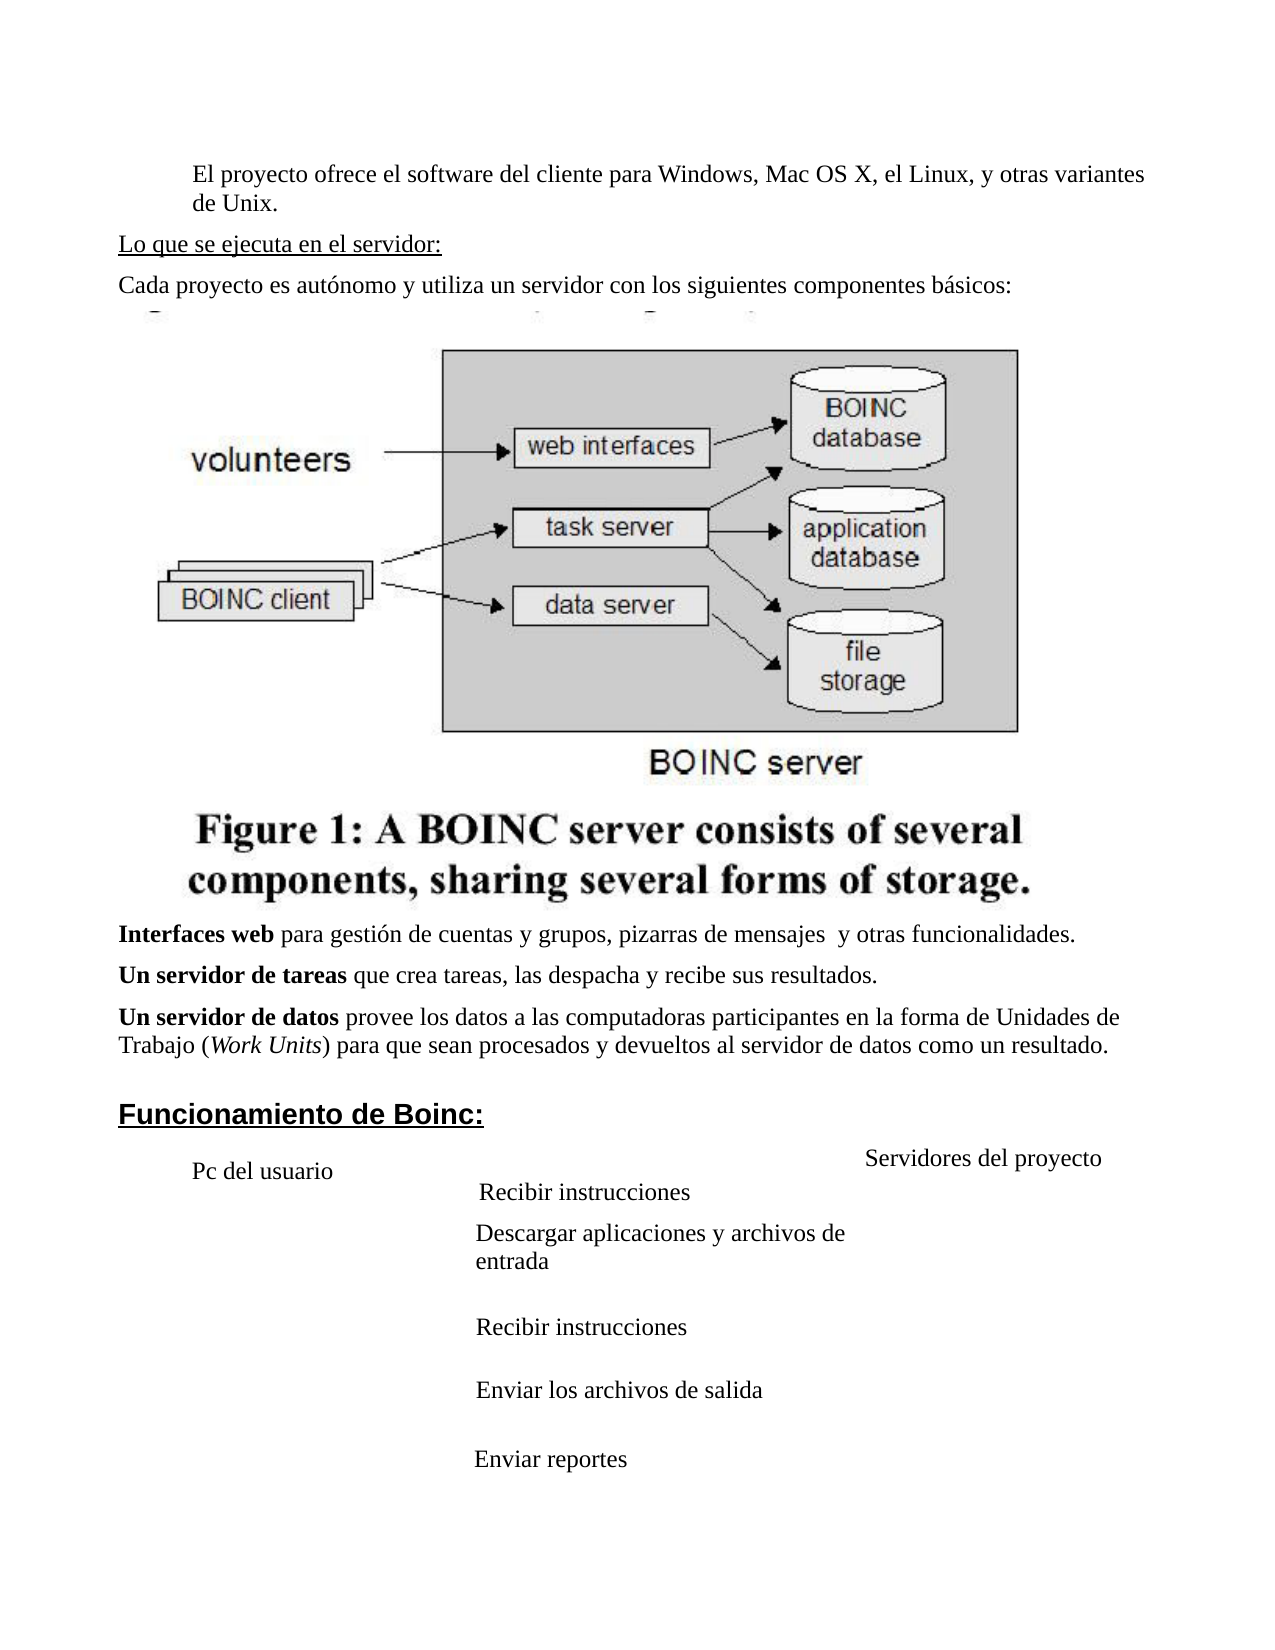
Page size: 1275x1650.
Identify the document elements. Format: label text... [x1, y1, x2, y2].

picture [119, 311, 1156, 920]
text Un servidor de datos provee los datos a las computadoras participantes en la forma de Unidades de Trabajo (Work Units) para que sean procesados y devueltos al servidor de datos como un resultado. [118, 1002, 1157, 1059]
text Lo que se ejecuta en el servidor: [118, 229, 1157, 258]
text El proyecto ofrece el software del cliente para Windows, Mac OS X, el Linux, y otras variantes de Unix. [192, 159, 1157, 217]
text Un servidor de tareas que crea tareas, las despacha y recibe sus resultados. [118, 961, 1157, 989]
text Cada proyecto es autónomo y utiliza un servidor con los siguientes componentes básicos: [118, 271, 1157, 299]
text Interfaces web para gestión de cuentas y grupos, pizarras de mensajes y otras funcionalidades. [118, 312, 1157, 948]
subtitle Funcionamiento de Boinc: [118, 1097, 1157, 1130]
